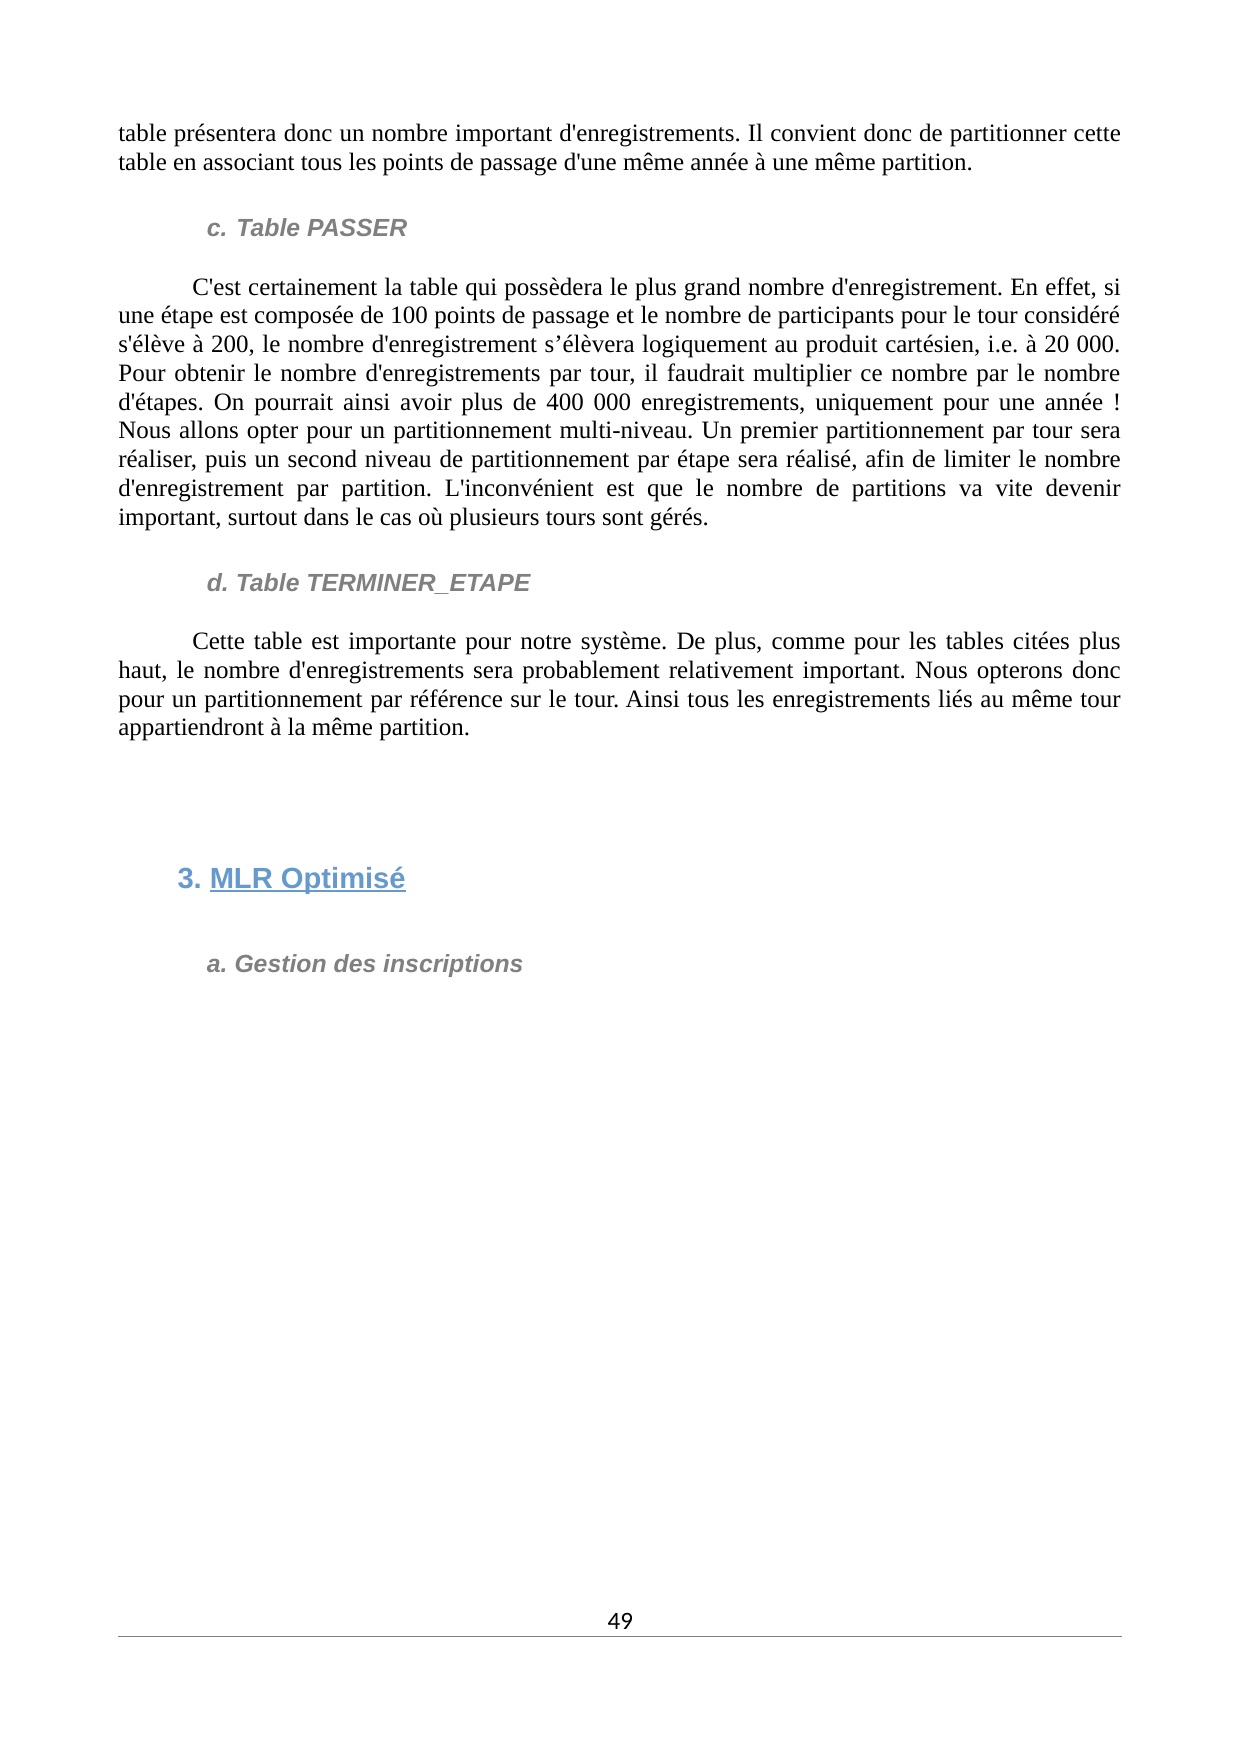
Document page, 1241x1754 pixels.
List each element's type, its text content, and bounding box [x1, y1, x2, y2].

text C'est certainement la table qui possèdera le plus grand nombre d'enregistrement. En effet, si une étape est composée de 100 points de passage et le nombre de participants pour le tour considéré s'élève à 200, le nombre d'enregistrement s’élèvera logiquement au produit cartésien, i.e. à 20 000. Pour obtenir le nombre d'enregistrements par tour, il faudrait multiplier ce nombre par le nombre d'étapes. On pourrait ainsi avoir plus de 400 000 enregistrements, uniquement pour une année ! Nous allons opter pour un partitionnement multi-niveau. Un premier partitionnement par tour sera réaliser, puis un second niveau de partitionnement par étape sera réalisé, afin de limiter le nombre d'enregistrement par partition. L'inconvénient est que le nombre de partitions va vite devenir important, surtout dans le cas où plusieurs tours sont gérés. [118, 272, 1122, 530]
subtitle Table PASSER [207, 213, 1122, 241]
subtitle Table TERMINER_ETAPE [207, 568, 1122, 596]
subtitle MLR Optimisé [177, 861, 1122, 894]
text Cette table est importante pour notre système. De plus, comme pour les tables citées plus haut, le nombre d'enregistrements sera probablement relativement important. Nous opterons donc pour un partitionnement par référence sur le tour. Ainsi tous les enregistrements liés au même tour appartiendront à la même partition. [118, 626, 1122, 741]
text table présentera donc un nombre important d'enregistrements. Il convient donc de partitionner cette table en associant tous les points de passage d'une même année à une même partition. [118, 118, 1122, 176]
subtitle Gestion des inscriptions [207, 949, 1122, 978]
